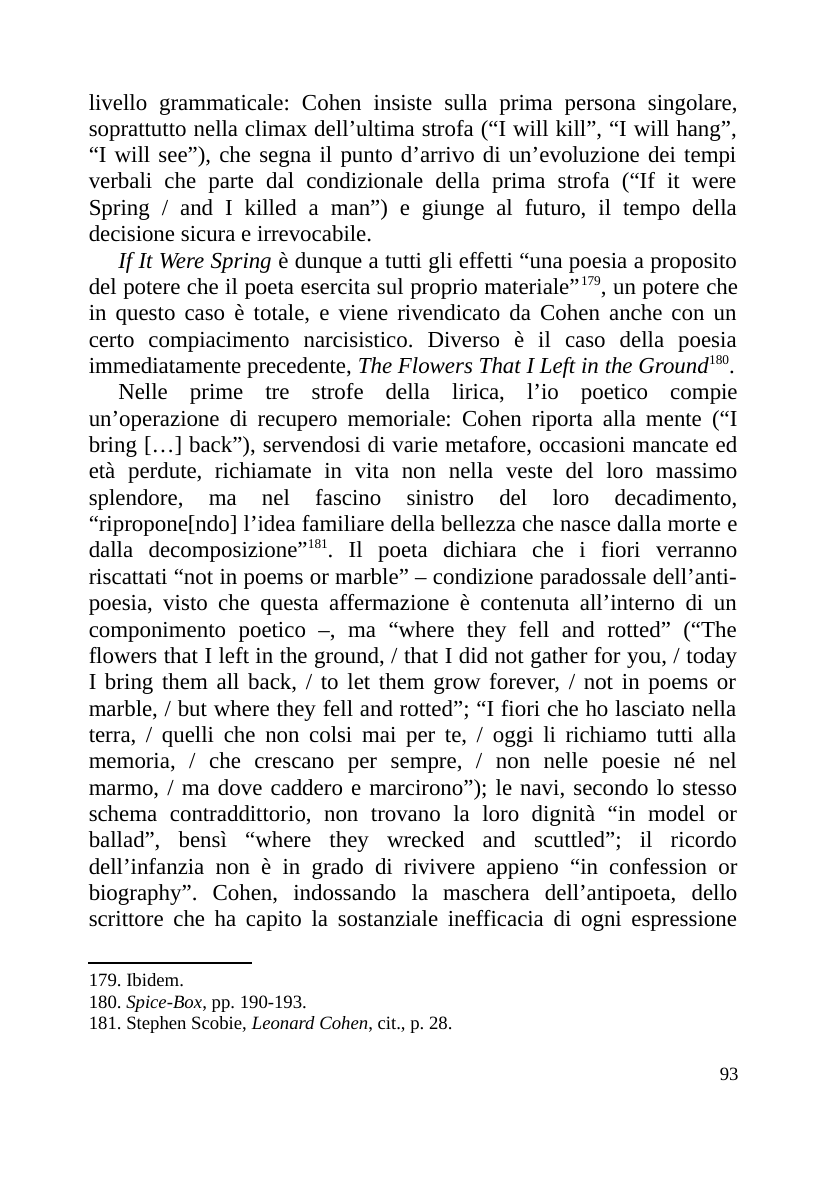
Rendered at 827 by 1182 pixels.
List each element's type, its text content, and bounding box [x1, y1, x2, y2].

text Ibidem. [88, 969, 738, 991]
text livello grammaticale: Cohen insiste sulla prima persona singolare, soprattutto nella climax dell’ultima strofa (“I will kill”, “I will hang”, “I will see”), che segna il punto d’arrivo di un’evoluzione dei tempi verbali che parte dal condizionale della prima strofa (“If it were Spring / and I killed a man”) e giunge al futuro, il tempo della decisione sicura e irrevocabile. [88, 88, 738, 247]
text Stephen Scobie, Leonard Cohen, cit., p. 28. [88, 1012, 738, 1034]
text If It Were Spring è dunque a tutti gli effetti “una poesia a proposito del potere che il poeta esercita sul proprio materiale”, un potere che in questo caso è totale, e viene rivendicato da Cohen anche con un certo compiacimento narcisistico. Diverso è il caso della poesia immediatamente precedente, The Flowers That I Left in the Ground. [88, 247, 738, 378]
text Nelle prime tre strofe della lirica, l’io poetico compie un’operazione di recupero memoriale: Cohen riporta alla mente (“I bring […] back”), servendosi di varie metafore, occasioni mancate ed età perdute, richiamate in vita non nella veste del loro massimo splendore, ma nel fascino sinistro del loro decadimento, “ripropone[ndo] l’idea familiare della bellezza che nasce dalla morte e dalla decomposizione”. Il poeta dichiara che i fiori verranno riscattati “not in poems or marble” – condizione paradossale dell’anti-poesia, visto che questa affermazione è contenuta all’interno di un componimento poetico –, ma “where they fell and rotted” (“The flowers that I left in the ground, / that I did not gather for you, / today I bring them all back, / to let them grow forever, / not in poems or marble, / but where they fell and rotted”; “I fiori che ho lasciato nella terra, / quelli che non colsi mai per te, / oggi li richiamo tutti alla memoria, / che crescano per sempre, / non nelle poesie né nel marmo, / ma dove caddero e marcirono”); le navi, secondo lo stesso schema contraddittorio, non trovano la loro dignità “in model or ballad”, bensì “where they wrecked and scuttled”; il ricordo dell’infanzia non è in grado di rivivere appieno “in confession or biography”. Cohen, indossando la maschera dell’antipoeta, dello scrittore che ha capito la sostanziale inefficacia di ogni espressione [88, 378, 738, 932]
text Spice-Box, pp. 190-193. [88, 991, 738, 1012]
